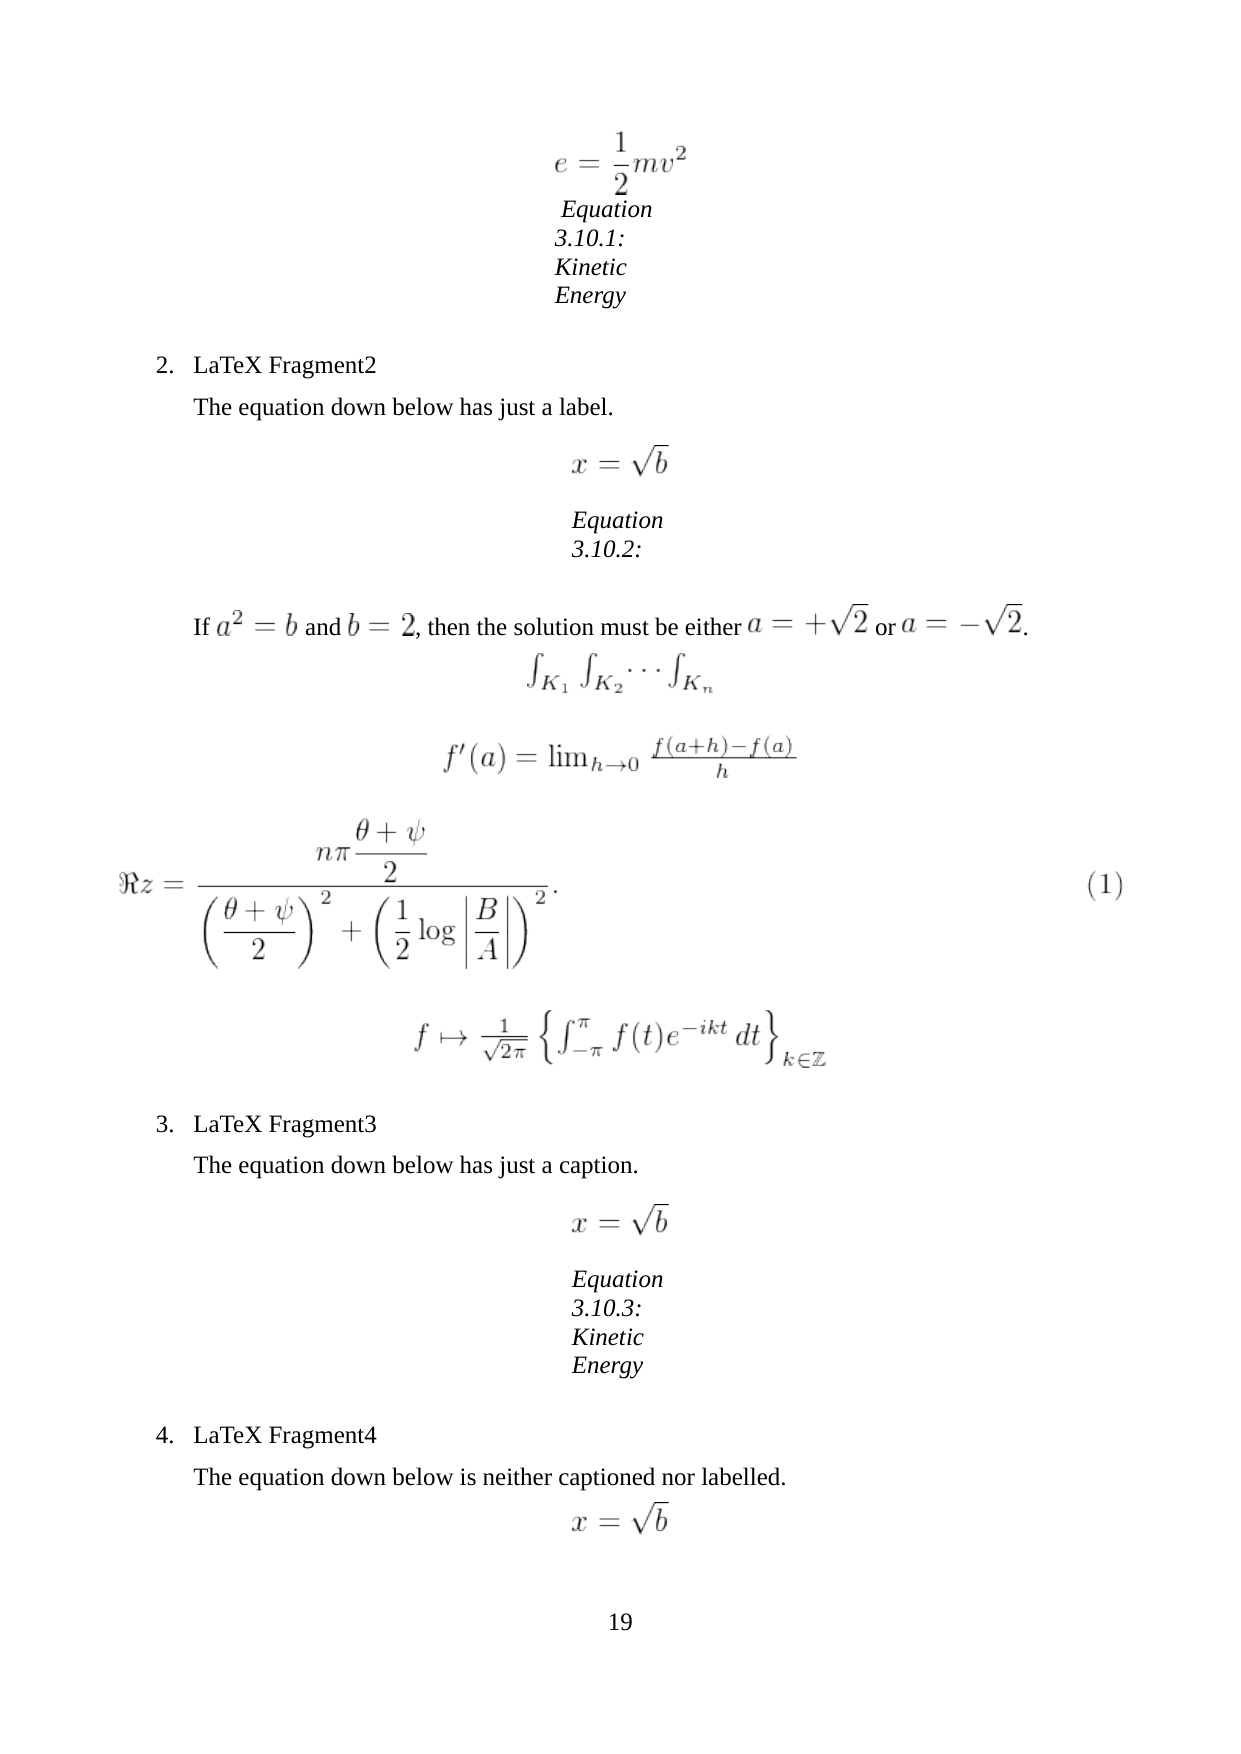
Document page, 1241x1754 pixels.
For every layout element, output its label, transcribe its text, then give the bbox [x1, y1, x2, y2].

list The equation down below has just a caption. [156, 1150, 1122, 1179]
list LaTeX Fragment4 [156, 1420, 1122, 1449]
list Equation 3.10.2: [572, 477, 668, 563]
list The equation down below has just a label. [156, 392, 1122, 421]
list If and , then the solution must be either or . [156, 604, 1122, 641]
list Equation 3.10.1: Kinetic Energy [554, 195, 686, 309]
picture [571, 1502, 669, 1535]
picture [216, 610, 299, 636]
picture [571, 1204, 669, 1236]
list LaTeX Fragment3 [156, 1109, 1122, 1138]
list The equation down below is neither captioned nor labelled. [156, 1462, 1122, 1490]
list Equation 3.10.3: Kinetic Energy [572, 1236, 668, 1379]
picture [414, 1010, 826, 1068]
picture [347, 613, 415, 636]
picture [571, 445, 669, 477]
picture [554, 130, 686, 195]
picture [527, 653, 714, 695]
picture [118, 818, 1123, 969]
picture [747, 604, 869, 636]
list LaTeX Fragment2 [156, 351, 1122, 379]
picture [443, 735, 797, 778]
picture [901, 604, 1023, 636]
